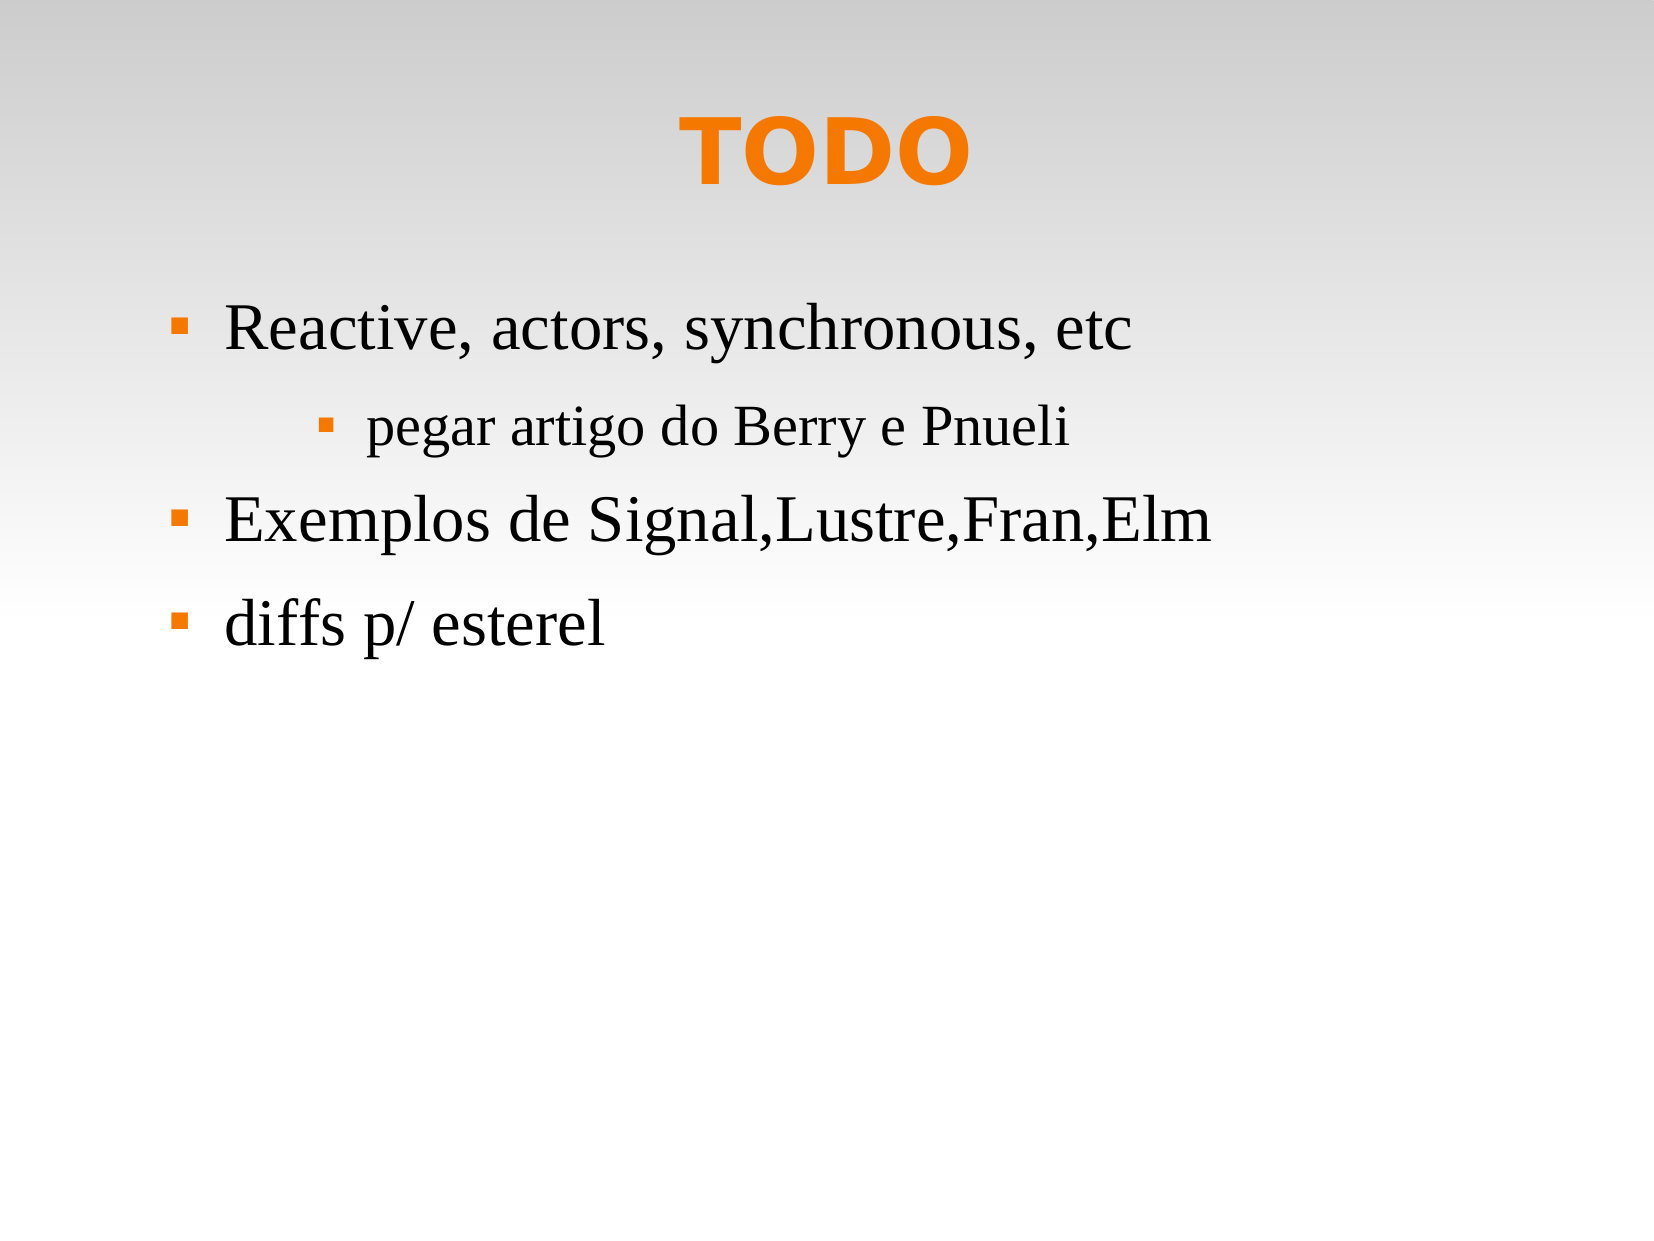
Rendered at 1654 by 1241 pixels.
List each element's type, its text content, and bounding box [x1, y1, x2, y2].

title TODO [82, 49, 1571, 257]
list Reactive, actors, synchronous, etc pegar artigo do Berry e Pnueli Exemplos de Signal,Lustre,Fran,Elm diffs p/ esterel [82, 290, 1571, 1094]
